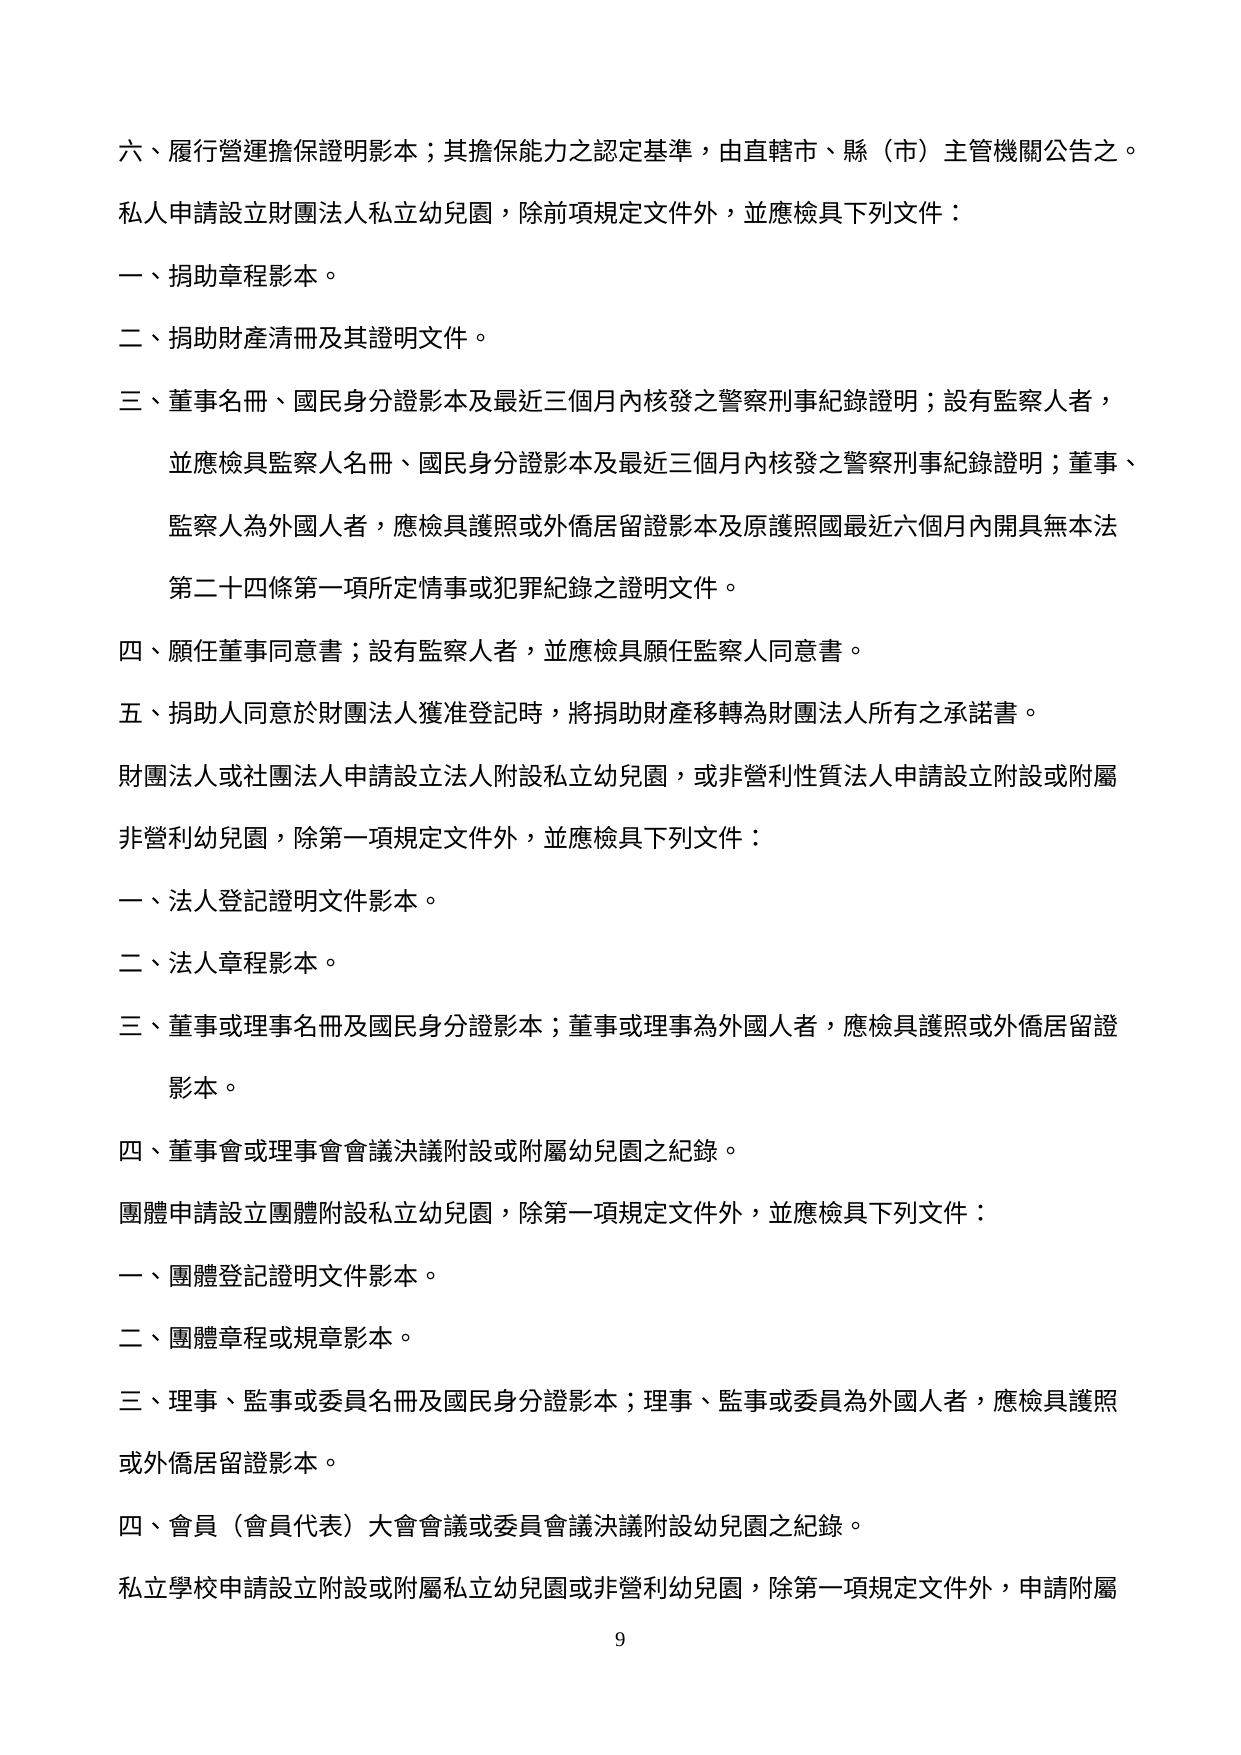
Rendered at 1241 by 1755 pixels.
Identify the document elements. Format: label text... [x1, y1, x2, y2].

text 私人申請設立財團法人私立幼兒園，除前項規定文件外，並應檢具下列文件： [118, 170, 1122, 233]
text 五、捐助人同意於財團法人獲准登記時，將捐助財產移轉為財團法人所有之承諾書。 [118, 670, 1122, 733]
text 財團法人或社團法人申請設立法人附設私立幼兒園，或非營利性質法人申請設立附設或附屬非營利幼兒園，除第一項規定文件外，並應檢具下列文件： [118, 733, 1122, 858]
text 四、董事會或理事會會議決議附設或附屬幼兒園之紀錄。 [118, 1108, 1122, 1170]
text 私立學校申請設立附設或附屬私立幼兒園或非營利幼兒園，除第一項規定文件外，申請附屬 [118, 1545, 1122, 1608]
text 團體申請設立團體附設私立幼兒園，除第一項規定文件外，並應檢具下列文件： [118, 1170, 1122, 1233]
text 二、團體章程或規章影本。 [118, 1295, 1122, 1358]
text 三、董事名冊、國民身分證影本及最近三個月內核發之警察刑事紀錄證明；設有監察人者，並應檢具監察人名冊、國民身分證影本及最近三個月內核發之警察刑事紀錄證明；董事、監察人為外國人者，應檢具護照或外僑居留證影本及原護照國最近六個月內開具無本法第二十四條第一項所定情事或犯罪紀錄之證明文件。 [118, 358, 1122, 608]
text 一、法人登記證明文件影本。 [118, 858, 1122, 920]
text 四、願任董事同意書；設有監察人者，並應檢具願任監察人同意書。 [118, 608, 1122, 670]
text 二、法人章程影本。 [118, 920, 1122, 983]
text 一、捐助章程影本。 [118, 233, 1122, 295]
text 三、理事、監事或委員名冊及國民身分證影本；理事、監事或委員為外國人者，應檢具護照或外僑居留證影本。 [118, 1358, 1122, 1483]
text 二、捐助財產清冊及其證明文件。 [118, 295, 1122, 358]
text 六、履行營運擔保證明影本；其擔保能力之認定基準，由直轄市、縣（市）主管機關公告之。 [118, 108, 1122, 170]
text 四、會員（會員代表）大會會議或委員會議決議附設幼兒園之紀錄。 [118, 1483, 1122, 1545]
text 一、團體登記證明文件影本。 [118, 1233, 1122, 1295]
text 三、董事或理事名冊及國民身分證影本；董事或理事為外國人者，應檢具護照或外僑居留證影本。 [118, 983, 1122, 1108]
